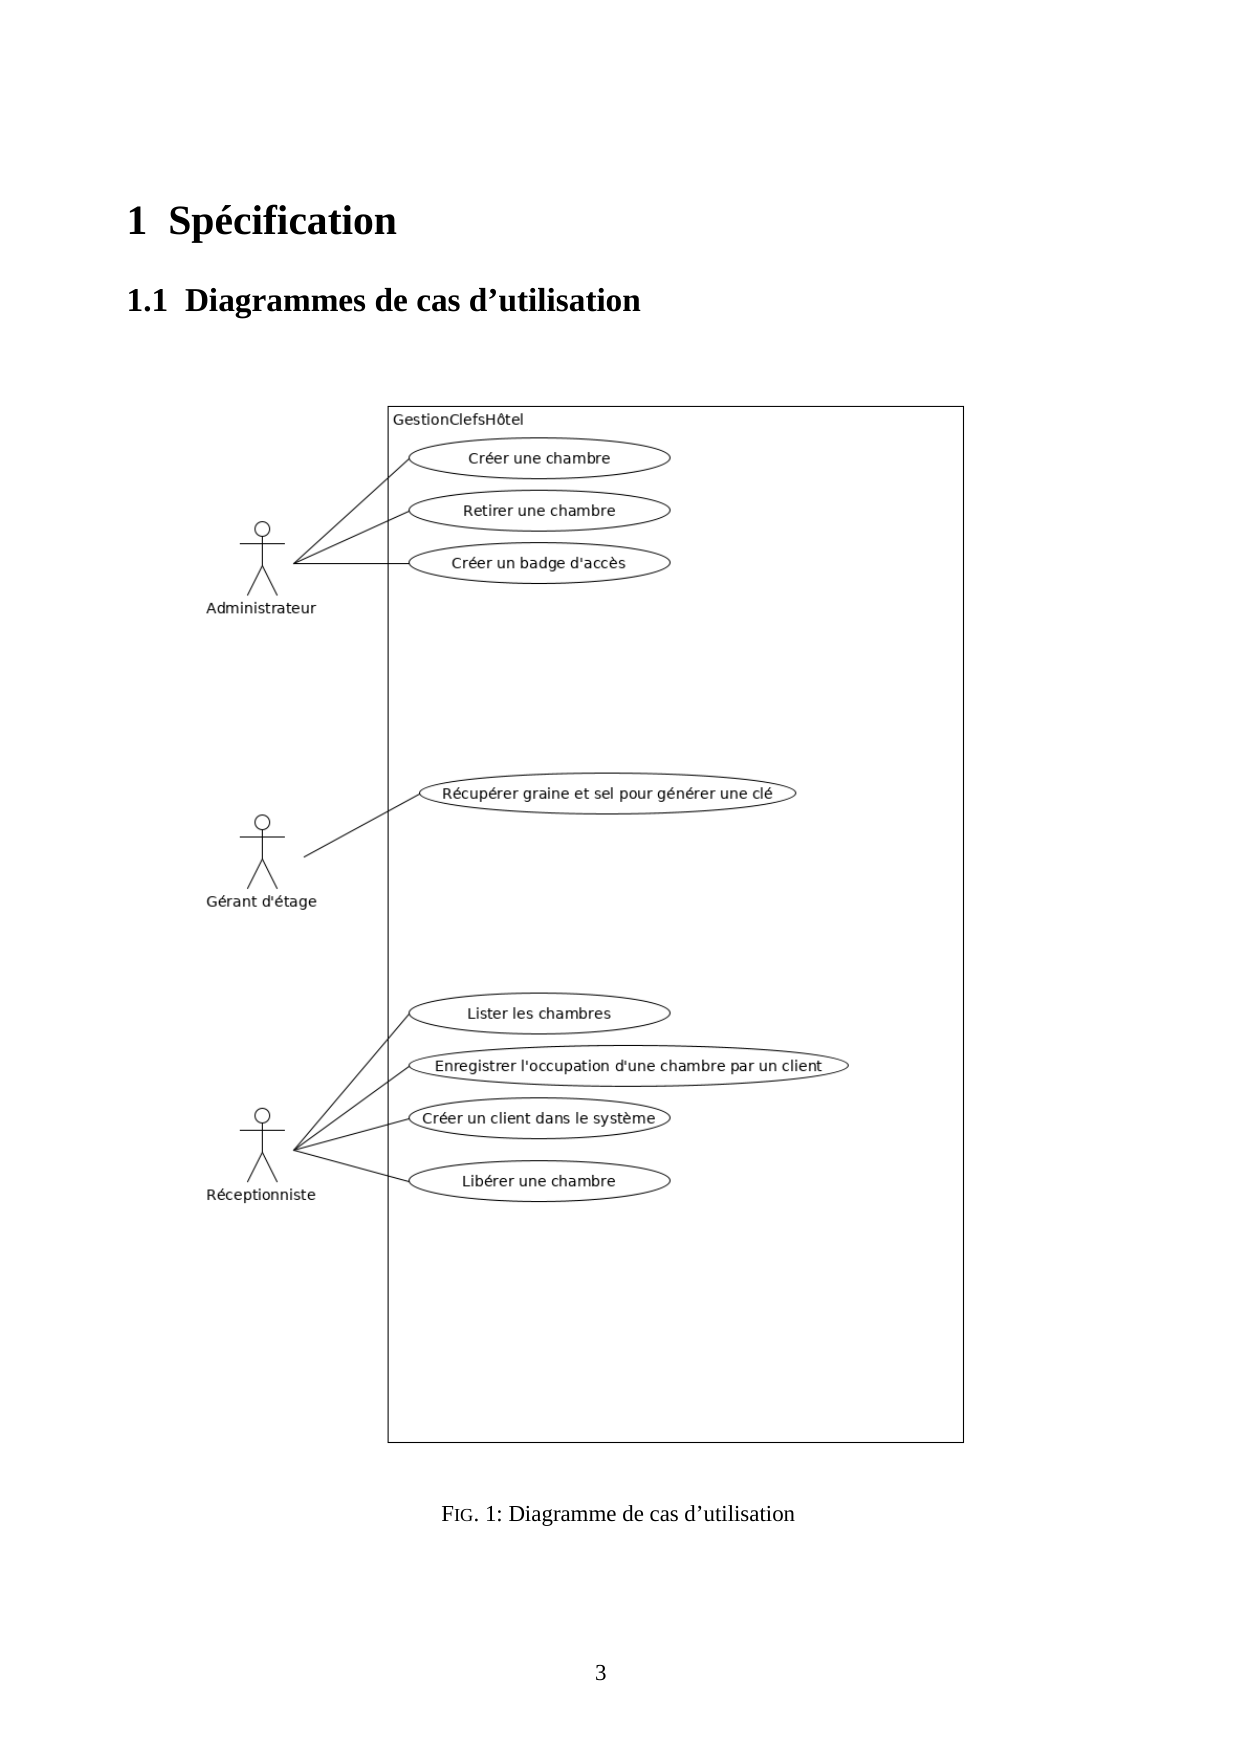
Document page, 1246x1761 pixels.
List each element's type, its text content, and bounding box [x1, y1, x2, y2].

picture [178, 385, 985, 1464]
subtitle 1.1 Diagrammes de cas d’utilisation [126, 281, 1075, 319]
text Fig. 1: Diagramme de cas d’utilisation [126, 1500, 1075, 1527]
subtitle 1 Spécification [126, 195, 1075, 243]
